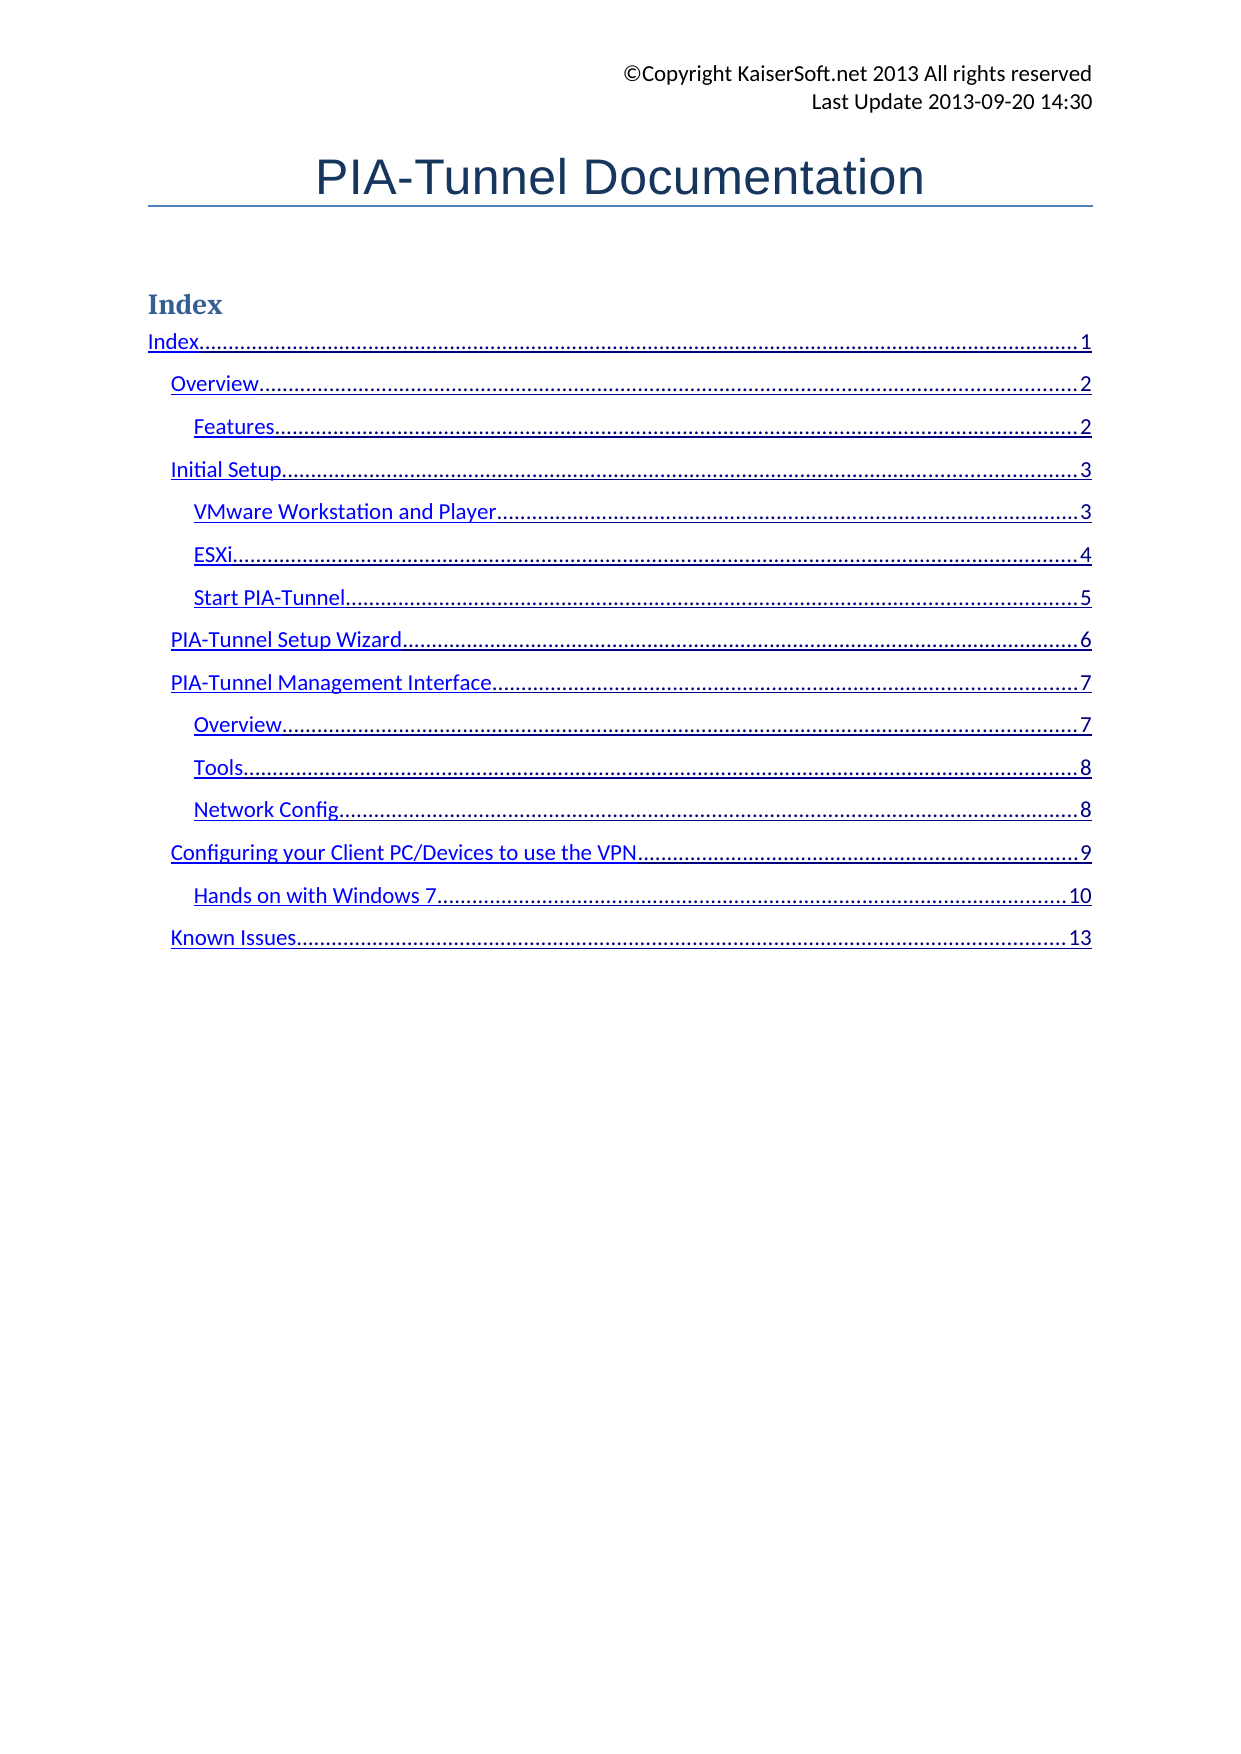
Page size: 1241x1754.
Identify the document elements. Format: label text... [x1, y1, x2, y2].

text PIA-Tunnel Management Interface 7 [171, 668, 1093, 696]
text Start PIA-Tunnel 5 [193, 583, 1093, 611]
text Network Config 8 [193, 796, 1093, 824]
text Configuring your Client PC/Devices to use the VPN 9 [171, 838, 1093, 866]
text PIA-Tunnel Setup Wizard 6 [171, 625, 1093, 653]
text Tools 8 [193, 753, 1093, 781]
text Features 2 [193, 412, 1093, 440]
text Overview 2 [171, 369, 1093, 398]
text Index 1 [148, 327, 1093, 355]
text VMware Workstation and Player 3 [193, 497, 1093, 525]
text Hands on with Windows 7 10 [193, 881, 1093, 909]
text Overview 7 [193, 710, 1093, 738]
text PIA-Tunnel Documentation [148, 148, 1093, 205]
text Known Issues 13 [171, 923, 1093, 951]
text ESXi 4 [193, 540, 1093, 568]
text Initial Setup 3 [171, 455, 1093, 483]
text Index [148, 288, 1093, 322]
